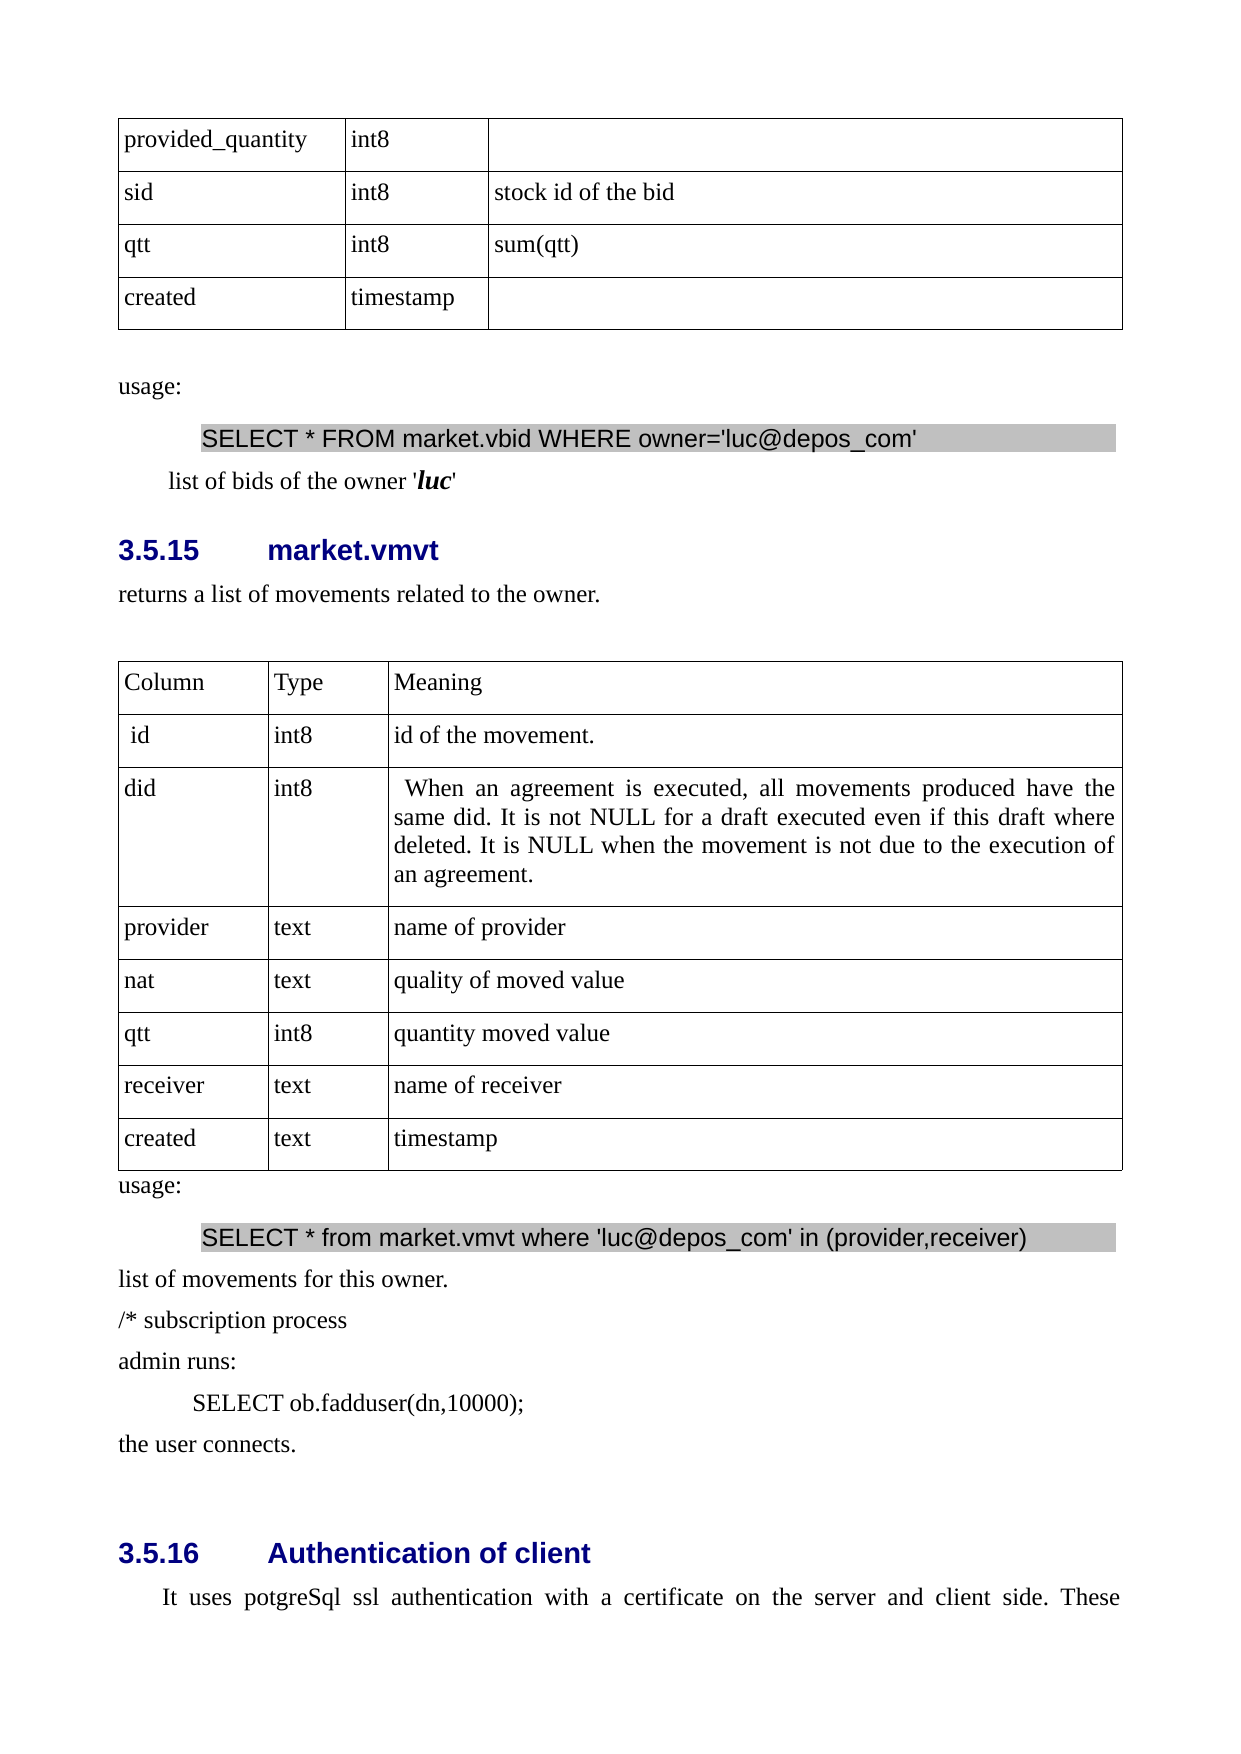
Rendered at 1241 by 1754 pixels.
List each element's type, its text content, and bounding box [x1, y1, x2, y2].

text SELECT * from market.vmvt where 'luc@depos_com' in (provider,receiver) [201, 1223, 1116, 1252]
table_cell id of the movement. [389, 715, 1122, 767]
text usage: [118, 1171, 1122, 1199]
table_header Type [269, 662, 388, 714]
table_cell id [119, 715, 268, 767]
text list of movements for this owner. [118, 1264, 1122, 1293]
text admin runs: [118, 1346, 1122, 1375]
table_cell timestamp [389, 1119, 1122, 1170]
text returns a list of movements related to the owner. [118, 579, 1122, 608]
table_cell quality of moved value [389, 960, 1122, 1012]
table_cell int8 [269, 715, 388, 767]
table_cell int8 [346, 172, 488, 224]
text SELECT ob.fadduser(dn,10000); [118, 1388, 1122, 1416]
table_cell text [269, 960, 388, 1012]
text It uses potgreSql ssl authentication with a certificate on the server and client side. These [118, 1582, 1122, 1611]
table_cell did [119, 768, 268, 906]
table_cell created [119, 1119, 268, 1170]
text the user connects. [118, 1429, 1122, 1458]
table_cell text [269, 1119, 388, 1170]
text /* subscription process [118, 1305, 1122, 1334]
table_cell provider [119, 907, 268, 959]
table_cell [489, 119, 1122, 171]
table_cell int8 [269, 1013, 388, 1064]
table_cell int8 [346, 119, 488, 171]
table_cell created [119, 278, 345, 329]
table_cell text [269, 1066, 388, 1117]
table_cell sum(qtt) [489, 225, 1122, 277]
table_cell qtt [119, 1013, 268, 1064]
table_cell name of provider [389, 907, 1122, 959]
text list of bids of the owner 'luc' [118, 464, 1122, 495]
table_cell nat [119, 960, 268, 1012]
subtitle market.vmvt [118, 533, 1122, 566]
table_cell int8 [346, 225, 488, 277]
table_cell When an agreement is executed, all movements produced have the same did. It is not NULL for a draft executed even if this draft where deleted. It is NULL when the movement is not due to the execution of an agreement. [389, 768, 1122, 906]
table_header Column [119, 662, 268, 714]
text usage: [118, 371, 1122, 399]
table_header Meaning [389, 662, 1122, 714]
table_cell stock id of the bid [489, 172, 1122, 224]
table_cell text [269, 907, 388, 959]
table_cell [489, 278, 1122, 329]
subtitle Authentication of client [118, 1536, 1122, 1570]
table_cell qtt [119, 225, 345, 277]
table_cell sid [119, 172, 345, 224]
text SELECT * FROM market.vbid WHERE owner='luc@depos_com' [201, 424, 1116, 452]
table_cell name of receiver [389, 1066, 1122, 1117]
table_cell int8 [269, 768, 388, 906]
table_cell provided_quantity [119, 119, 345, 171]
table_cell timestamp [346, 278, 488, 329]
table_cell receiver [119, 1066, 268, 1117]
table_cell quantity moved value [389, 1013, 1122, 1064]
